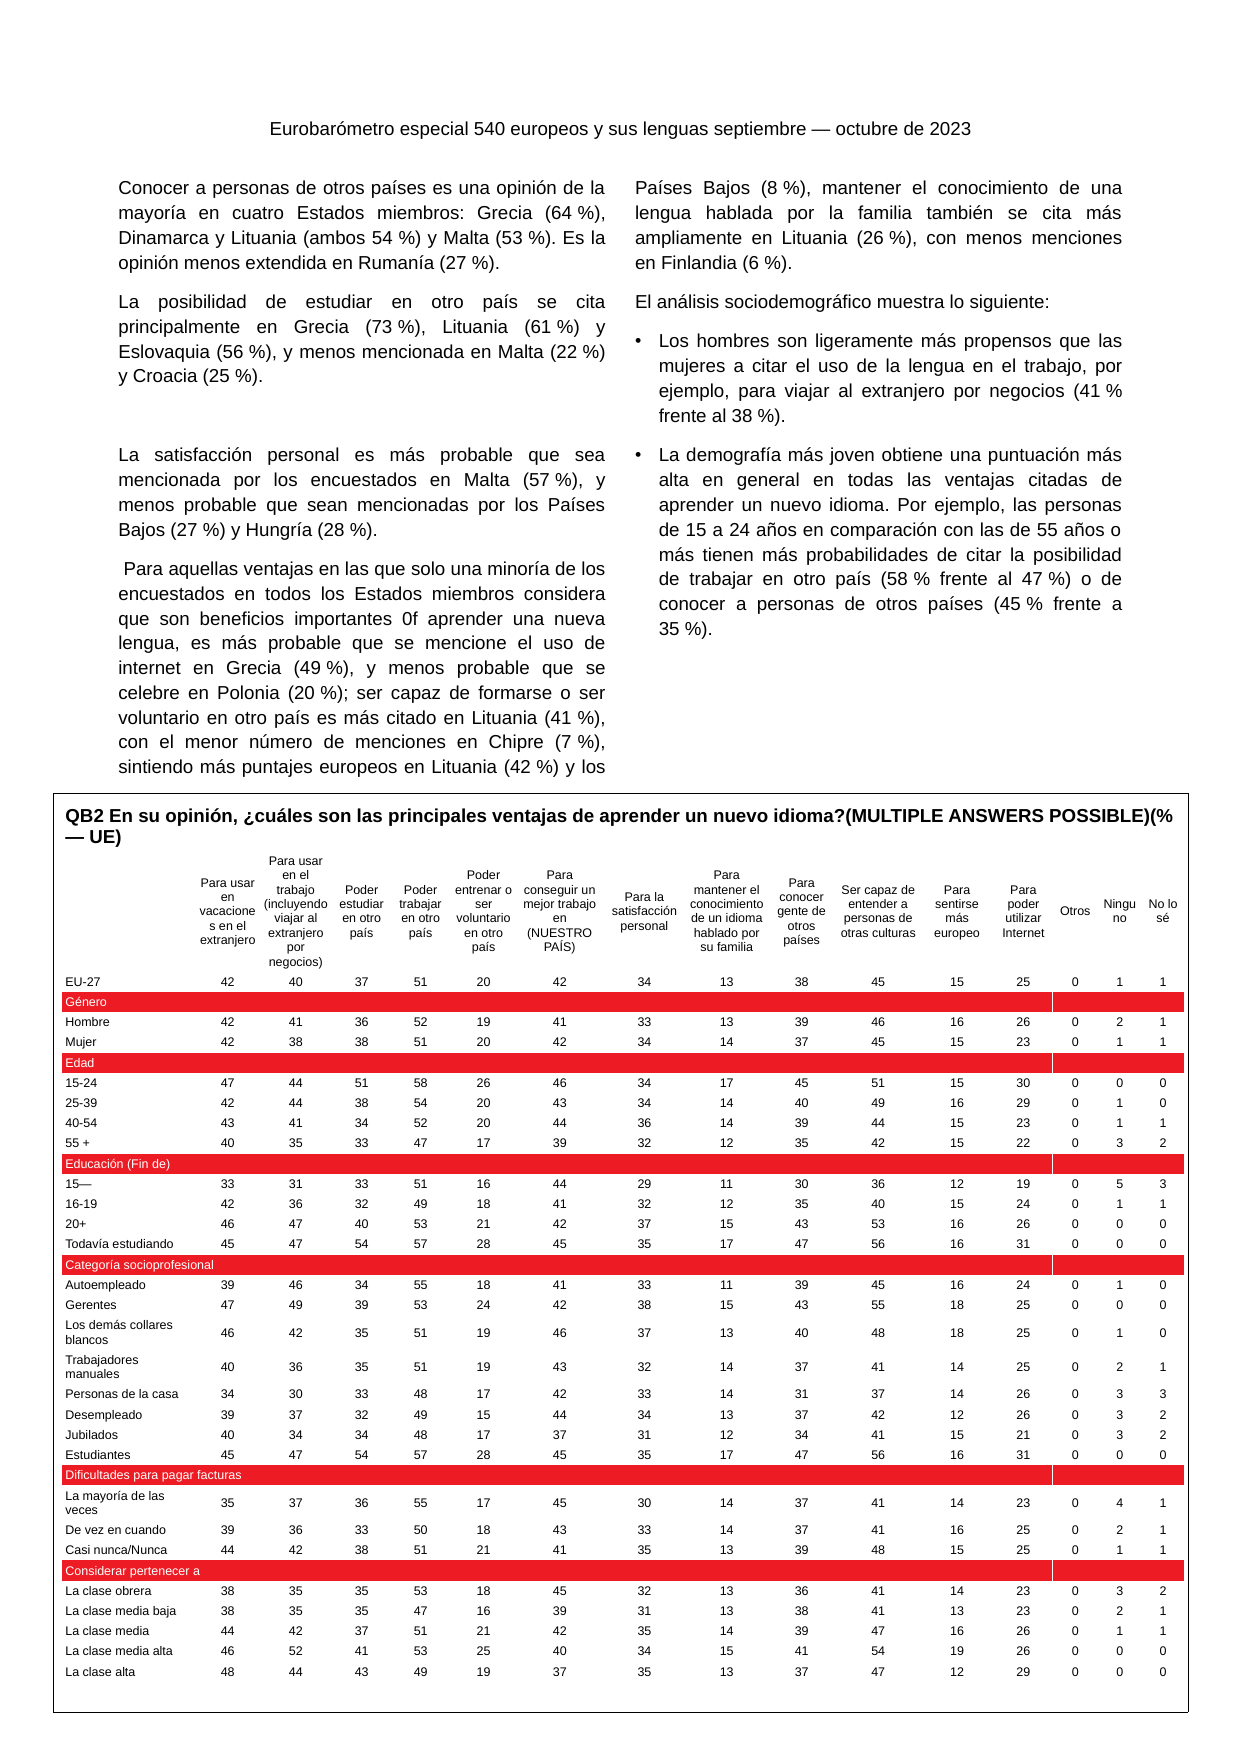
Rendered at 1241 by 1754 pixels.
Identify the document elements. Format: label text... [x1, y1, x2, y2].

table_cell 47 [391, 1133, 450, 1153]
table_cell 37 [767, 1661, 836, 1682]
table_cell [686, 1154, 767, 1174]
table_cell 25 [994, 1315, 1052, 1350]
table_cell 53 [391, 1214, 450, 1234]
table_cell [602, 1465, 686, 1485]
table_cell 26 [994, 1621, 1052, 1641]
table_cell 40 [332, 1214, 391, 1234]
table_cell [517, 1154, 602, 1174]
table_cell 0 [1053, 1350, 1098, 1384]
table_cell 0 [1141, 1641, 1184, 1661]
table_cell 2 [1141, 1133, 1184, 1153]
table_cell 1 [1098, 972, 1141, 992]
table_cell 31 [602, 1425, 686, 1445]
table_cell 33 [602, 1012, 686, 1032]
table_cell 0 [1141, 1295, 1184, 1315]
table_cell 40 [767, 1093, 836, 1113]
table_cell [1141, 1255, 1184, 1275]
table_cell 38 [259, 1032, 332, 1052]
table_cell 18 [920, 1295, 994, 1315]
table_cell 25 [994, 1520, 1052, 1540]
table_cell 41 [836, 1350, 920, 1384]
table_cell 37 [767, 1485, 836, 1520]
table_cell [920, 1255, 994, 1275]
table_cell Casi nunca/Nunca [62, 1540, 196, 1560]
table_cell 45 [836, 972, 920, 992]
table_cell 18 [920, 1315, 994, 1350]
table_cell [1098, 1465, 1141, 1485]
table_cell 16 [920, 1275, 994, 1295]
table_cell 49 [391, 1405, 450, 1425]
table_cell 1 [1098, 1540, 1141, 1560]
table_cell 2 [1141, 1581, 1184, 1601]
table_cell 14 [920, 1350, 994, 1384]
table_cell 0 [1053, 1425, 1098, 1445]
table_cell 39 [517, 1133, 602, 1153]
table_cell 15 [920, 1073, 994, 1093]
table_cell [920, 1465, 994, 1485]
table_cell 38 [767, 972, 836, 992]
table_cell No lo sé [1141, 851, 1184, 972]
table_cell 1 [1141, 1032, 1184, 1052]
table_cell 51 [391, 1540, 450, 1560]
table_cell 0 [1053, 1520, 1098, 1540]
table_cell 33 [332, 1520, 391, 1540]
table_cell 32 [602, 1581, 686, 1601]
table_cell [332, 1053, 391, 1073]
table_cell 21 [994, 1425, 1052, 1445]
table_cell 21 [450, 1214, 517, 1234]
table_cell 17 [450, 1425, 517, 1445]
table_cell [1053, 1465, 1098, 1485]
table_cell 32 [602, 1350, 686, 1384]
table_cell [920, 1154, 994, 1174]
table_cell 12 [920, 1661, 994, 1682]
text La posibilidad de estudiar en otro país se cita principalmente en Grecia (73 %), Lituania (61 %) y Eslovaquia (56 %), y menos mencionada en Malta (22 %) y Croacia (25 %). [118, 291, 605, 387]
table_cell 47 [836, 1621, 920, 1641]
table_cell 33 [602, 1384, 686, 1404]
table_cell 16 [450, 1601, 517, 1621]
table_cell 0 [1098, 1295, 1141, 1315]
table_cell 45 [517, 1581, 602, 1601]
table_cell 15 [920, 1032, 994, 1052]
table_cell 33 [602, 1275, 686, 1295]
table_cell 2 [1098, 1520, 1141, 1540]
table_cell 40 [196, 1133, 259, 1153]
table_cell 37 [767, 1405, 836, 1425]
table_cell 0 [1053, 1214, 1098, 1234]
table_cell 51 [332, 1073, 391, 1093]
table_cell [517, 1465, 602, 1485]
table_cell 37 [517, 1661, 602, 1682]
table_cell 35 [332, 1581, 391, 1601]
table_cell 48 [836, 1540, 920, 1560]
table_cell 25 [994, 972, 1052, 992]
table_cell La clase alta [62, 1661, 196, 1682]
table_cell [686, 1053, 767, 1073]
table_cell 33 [196, 1174, 259, 1194]
table_cell [767, 1560, 836, 1581]
table_cell 0 [1098, 1445, 1141, 1465]
table_cell 0 [1141, 1315, 1184, 1350]
table_cell 3 [1141, 1174, 1184, 1194]
table_cell 39 [196, 1520, 259, 1540]
table_cell [391, 992, 450, 1012]
table_cell 31 [259, 1174, 332, 1194]
table_cell 34 [332, 1425, 391, 1445]
table_cell 47 [259, 1234, 332, 1254]
table_cell 47 [196, 1295, 259, 1315]
table_cell 4 [1098, 1485, 1141, 1520]
table_cell 14 [920, 1581, 994, 1601]
text Para aquellas ventajas en las que solo una minoría de los encuestados en todos los Estados miembros considera que son beneficios importantes 0f aprender una nueva lengua, es más probable que se mencione el uso de internet en Grecia (49 %), y menos probable que se celebre en Polonia (20 %); ser capaz de formarse o ser voluntario en otro país es más citado en Lituania (41 %), con el menor número de menciones en Chipre (7 %), sintiendo más puntajes europeos en Lituania (42 %) y los [118, 558, 605, 778]
table_cell 54 [332, 1234, 391, 1254]
table_cell 15— [62, 1174, 196, 1194]
table_cell 17 [450, 1133, 517, 1153]
table_cell 24 [994, 1194, 1052, 1214]
table_cell 38 [196, 1601, 259, 1621]
table_cell 43 [517, 1350, 602, 1384]
table_cell 52 [259, 1641, 332, 1661]
table_cell 26 [994, 1405, 1052, 1425]
table_cell 46 [517, 1315, 602, 1350]
table_cell 28 [450, 1234, 517, 1254]
table_cell Dificultades para pagar facturas [62, 1465, 517, 1485]
table_cell 26 [994, 1214, 1052, 1234]
table_cell 16 [920, 1214, 994, 1234]
table_cell 19 [994, 1174, 1052, 1194]
table_cell 46 [196, 1315, 259, 1350]
table_cell 45 [836, 1275, 920, 1295]
table_cell 14 [686, 1032, 767, 1052]
table_cell 1 [1141, 1540, 1184, 1560]
table_cell 21 [450, 1621, 517, 1641]
table_cell Otros [1053, 851, 1098, 972]
table_cell 19 [450, 1661, 517, 1682]
table_cell 42 [196, 1032, 259, 1052]
table_cell 44 [196, 1621, 259, 1641]
table_cell 41 [836, 1485, 920, 1520]
table_cell 44 [517, 1405, 602, 1425]
table_cell 20 [450, 1032, 517, 1052]
table_cell [836, 992, 920, 1012]
table_cell 1 [1141, 1485, 1184, 1520]
table_cell 25 [450, 1641, 517, 1661]
table_cell 40-54 [62, 1113, 196, 1133]
table_cell 29 [994, 1661, 1052, 1682]
table_cell 1 [1098, 1194, 1141, 1214]
table_cell 25 [994, 1295, 1052, 1315]
table_cell 14 [920, 1384, 994, 1404]
table_cell 39 [196, 1405, 259, 1425]
table_cell [767, 1465, 836, 1485]
table_cell [602, 1154, 686, 1174]
table_cell 0 [1053, 1384, 1098, 1404]
table_cell 24 [450, 1295, 517, 1315]
table_cell 37 [332, 1621, 391, 1641]
table_cell [994, 992, 1052, 1012]
table_cell 31 [994, 1445, 1052, 1465]
table_cell [994, 1560, 1052, 1581]
table_cell 0 [1053, 1485, 1098, 1520]
table_cell [1141, 1053, 1184, 1073]
table_cell 49 [836, 1093, 920, 1113]
table_cell 15 [686, 1214, 767, 1234]
table_cell 37 [836, 1384, 920, 1404]
table_cell [602, 1255, 686, 1275]
table_cell Categoría socioprofesional [62, 1255, 602, 1275]
table_cell Estudiantes [62, 1445, 196, 1465]
table_cell 57 [391, 1234, 450, 1254]
table_cell 47 [391, 1601, 450, 1621]
table_cell 53 [391, 1295, 450, 1315]
table_cell 36 [836, 1174, 920, 1194]
table_cell 14 [920, 1485, 994, 1520]
table_cell 51 [391, 1621, 450, 1641]
table_cell Para la satisfacción personal [602, 851, 686, 972]
table_cell 1 [1141, 1012, 1184, 1032]
table_cell [994, 1053, 1052, 1073]
table_cell [517, 992, 602, 1012]
table_cell 45 [767, 1073, 836, 1093]
table_cell 0 [1053, 1540, 1098, 1560]
table_cell 0 [1053, 1295, 1098, 1315]
table_cell 35 [602, 1540, 686, 1560]
table_cell 34 [602, 1093, 686, 1113]
table_cell 36 [332, 1485, 391, 1520]
table_cell [259, 992, 332, 1012]
table_cell 2 [1098, 1601, 1141, 1621]
table_cell 39 [767, 1113, 836, 1133]
table_cell 19 [920, 1641, 994, 1661]
table_cell 32 [602, 1194, 686, 1214]
table_cell 17 [450, 1485, 517, 1520]
table_cell 30 [602, 1485, 686, 1520]
table_cell 44 [836, 1113, 920, 1133]
table_cell 54 [332, 1445, 391, 1465]
table_cell 31 [767, 1384, 836, 1404]
table_cell 53 [391, 1581, 450, 1601]
table_cell 31 [994, 1234, 1052, 1254]
table_cell 34 [332, 1275, 391, 1295]
table_cell 42 [517, 1621, 602, 1641]
table_cell 0 [1141, 1073, 1184, 1093]
table_cell 56 [836, 1445, 920, 1465]
table_cell [1053, 1560, 1098, 1581]
table_cell [1141, 1154, 1184, 1174]
table_cell [836, 1560, 920, 1581]
table_cell Poder trabajar en otro país [391, 851, 450, 972]
table_cell 1 [1098, 1315, 1141, 1350]
table_cell 15 [920, 1113, 994, 1133]
table_cell [920, 1053, 994, 1073]
table_cell 0 [1053, 1073, 1098, 1093]
table_cell 17 [686, 1073, 767, 1093]
table_cell [920, 1560, 994, 1581]
table_cell 47 [767, 1234, 836, 1254]
table_cell 16-19 [62, 1194, 196, 1214]
table_cell 23 [994, 1113, 1052, 1133]
table_cell 1 [1141, 1601, 1184, 1621]
table_cell [1053, 1255, 1098, 1275]
table_cell 0 [1053, 1641, 1098, 1661]
table_cell 12 [686, 1194, 767, 1214]
table_cell 20 [450, 1113, 517, 1133]
table_cell 0 [1053, 1275, 1098, 1295]
table_cell 2 [1098, 1350, 1141, 1384]
table_cell 1 [1141, 1350, 1184, 1384]
table_cell 41 [767, 1641, 836, 1661]
table_cell Autoempleado [62, 1275, 196, 1295]
table_cell 45 [517, 1445, 602, 1465]
table_cell 39 [767, 1012, 836, 1032]
table_cell 12 [686, 1133, 767, 1153]
table_cell 0 [1053, 1234, 1098, 1254]
table_cell 16 [920, 1093, 994, 1113]
table_cell 44 [196, 1540, 259, 1560]
table_cell 51 [391, 1315, 450, 1350]
table_cell 16 [920, 1234, 994, 1254]
table_cell 44 [259, 1661, 332, 1682]
table_cell 53 [836, 1214, 920, 1234]
table_cell [767, 1255, 836, 1275]
table_cell 5 [1098, 1174, 1141, 1194]
table_cell 45 [196, 1445, 259, 1465]
table_cell 24 [994, 1275, 1052, 1295]
table_cell 45 [517, 1485, 602, 1520]
table_cell 51 [836, 1073, 920, 1093]
table_cell 42 [196, 1093, 259, 1113]
table_cell 35 [602, 1445, 686, 1465]
table_cell 36 [259, 1520, 332, 1540]
table_cell 0 [1141, 1214, 1184, 1234]
table_cell [391, 1053, 450, 1073]
table_cell 1 [1098, 1032, 1141, 1052]
table_cell 18 [450, 1581, 517, 1601]
table_cell 0 [1053, 1621, 1098, 1641]
table_cell 44 [259, 1073, 332, 1093]
table_cell 38 [332, 1540, 391, 1560]
table_cell [994, 1465, 1052, 1485]
table_cell 40 [517, 1641, 602, 1661]
table_cell 12 [920, 1174, 994, 1194]
table_cell [836, 1255, 920, 1275]
table_cell 13 [686, 1012, 767, 1032]
table_cell 36 [259, 1350, 332, 1384]
table_cell Gerentes [62, 1295, 196, 1315]
table_cell [920, 992, 994, 1012]
table_cell 55 + [62, 1133, 196, 1153]
table_cell 43 [332, 1661, 391, 1682]
table_cell 29 [602, 1174, 686, 1194]
table_cell La clase media alta [62, 1641, 196, 1661]
table_cell Educación (Fin de) [62, 1154, 517, 1174]
table_cell 14 [686, 1520, 767, 1540]
table_cell 35 [767, 1194, 836, 1214]
table_cell Para sentirse más europeo [920, 851, 994, 972]
table_cell [836, 1154, 920, 1174]
table_cell 38 [196, 1581, 259, 1601]
table_cell 20+ [62, 1214, 196, 1234]
table_cell Considerar pertenecer a [62, 1560, 602, 1581]
table_cell 34 [602, 972, 686, 992]
table_cell [196, 1053, 259, 1073]
table_cell 47 [259, 1445, 332, 1465]
table_cell 46 [259, 1275, 332, 1295]
table_cell [1098, 992, 1141, 1012]
table_cell 17 [450, 1384, 517, 1404]
table_cell [994, 1255, 1052, 1275]
table_cell La clase media [62, 1621, 196, 1641]
table_cell [994, 1154, 1052, 1174]
table_cell La clase media baja [62, 1601, 196, 1621]
table_cell 41 [332, 1641, 391, 1661]
table_cell 37 [332, 972, 391, 992]
table_cell 43 [767, 1214, 836, 1234]
table_cell 33 [332, 1384, 391, 1404]
table_cell 40 [259, 972, 332, 992]
table_cell 34 [602, 1073, 686, 1093]
table_cell 1 [1141, 972, 1184, 992]
table_cell 3 [1098, 1425, 1141, 1445]
table_cell 53 [391, 1641, 450, 1661]
table_cell [1098, 1053, 1141, 1073]
table_cell 50 [391, 1520, 450, 1540]
table_cell 13 [686, 1661, 767, 1682]
table_cell 37 [767, 1032, 836, 1052]
table_cell 26 [994, 1384, 1052, 1404]
table_cell 40 [196, 1425, 259, 1445]
table_cell 21 [450, 1540, 517, 1560]
table_cell 41 [836, 1601, 920, 1621]
table_cell La clase obrera [62, 1581, 196, 1601]
table_cell 0 [1098, 1661, 1141, 1682]
table_cell [602, 1560, 686, 1581]
table_cell 0 [1053, 1405, 1098, 1425]
table_cell 49 [259, 1295, 332, 1315]
table_header QB2 En su opinión, ¿cuáles son las principales ventajas de aprender un nuevo idioma?(MULTIPLE ANSWERS POSSIBLE)(% — UE) [62, 802, 1184, 851]
table_cell 42 [517, 1295, 602, 1315]
table_cell 39 [517, 1601, 602, 1621]
table_cell 38 [332, 1032, 391, 1052]
table_cell [686, 1255, 767, 1275]
table_cell 35 [259, 1133, 332, 1153]
table_cell La mayoría de las veces [62, 1485, 196, 1520]
table_cell 22 [994, 1133, 1052, 1153]
table_cell 30 [994, 1073, 1052, 1093]
table_cell 46 [196, 1641, 259, 1661]
table_cell 54 [391, 1093, 450, 1113]
table_cell [1053, 1053, 1098, 1073]
table_cell 46 [836, 1012, 920, 1032]
table_cell 13 [686, 1315, 767, 1350]
table_cell [767, 1154, 836, 1174]
table_cell 13 [686, 1601, 767, 1621]
table_cell 47 [767, 1445, 836, 1465]
table_cell 32 [332, 1405, 391, 1425]
table_cell [1098, 1154, 1141, 1174]
table_cell 29 [994, 1093, 1052, 1113]
table_cell 1 [1098, 1093, 1141, 1113]
table_cell 1 [1141, 1621, 1184, 1641]
table_cell 1 [1141, 1113, 1184, 1133]
list La demografía más joven obtiene una puntuación más alta en general en todas las ventajas citadas de aprender un nuevo idioma. Por ejemplo, las personas de 15 a 24 años en comparación con las de 55 años o más tienen más probabilidades de citar la posibilidad de trabajar en otro país (58 % frente al 47 %) o de conocer a personas de otros países (45 % frente a 35 %). [635, 444, 1122, 639]
table_cell 16 [920, 1012, 994, 1032]
table_cell Edad [62, 1053, 196, 1073]
table_cell 40 [196, 1350, 259, 1384]
text El análisis sociodemográfico muestra lo siguiente: [635, 291, 1122, 312]
table_cell Desempleado [62, 1405, 196, 1425]
table_cell 46 [517, 1073, 602, 1093]
table_cell 0 [1053, 1315, 1098, 1350]
table_cell 0 [1141, 1445, 1184, 1465]
table_cell 0 [1141, 1275, 1184, 1295]
table_cell [686, 1465, 767, 1485]
table_cell 44 [259, 1093, 332, 1113]
table_cell 45 [196, 1234, 259, 1254]
table_cell 42 [836, 1133, 920, 1153]
table_cell 1 [1141, 1194, 1184, 1214]
table_cell 39 [332, 1295, 391, 1315]
table_cell 26 [450, 1073, 517, 1093]
table_cell 0 [1141, 1234, 1184, 1254]
table_cell 25 [994, 1350, 1052, 1384]
table_cell 44 [517, 1174, 602, 1194]
text [54, 794, 1188, 1712]
table_cell Personas de la casa [62, 1384, 196, 1404]
table_cell [767, 1053, 836, 1073]
table_cell 23 [994, 1601, 1052, 1621]
table_cell 0 [1053, 1012, 1098, 1032]
table_cell 17 [686, 1445, 767, 1465]
table_cell Mujer [62, 1032, 196, 1052]
table_cell 28 [450, 1445, 517, 1465]
table_cell 15 [920, 1194, 994, 1214]
table_cell 37 [259, 1405, 332, 1425]
table_cell 56 [836, 1234, 920, 1254]
table_cell 0 [1053, 1661, 1098, 1682]
table_cell 45 [517, 1234, 602, 1254]
table_cell 0 [1053, 1093, 1098, 1113]
table_cell 33 [332, 1174, 391, 1194]
table_cell 41 [836, 1425, 920, 1445]
table_cell 34 [332, 1113, 391, 1133]
table_cell Para poder utilizar Internet [994, 851, 1052, 972]
table_cell 37 [767, 1520, 836, 1540]
table_cell 0 [1053, 1194, 1098, 1214]
table_cell 42 [517, 1032, 602, 1052]
table_cell 42 [259, 1621, 332, 1641]
table_cell 54 [836, 1641, 920, 1661]
table_cell 11 [686, 1174, 767, 1194]
table_cell 38 [602, 1295, 686, 1315]
table_cell 16 [920, 1621, 994, 1641]
table_cell 42 [259, 1540, 332, 1560]
table_cell 34 [196, 1384, 259, 1404]
table_cell 1 [1098, 1621, 1141, 1641]
table_cell [1098, 1560, 1141, 1581]
table_cell 31 [602, 1601, 686, 1621]
table_cell 13 [686, 1540, 767, 1560]
table_cell EU-27 [62, 972, 196, 992]
table_cell 17 [686, 1234, 767, 1254]
table_cell 25 [994, 1540, 1052, 1560]
table_cell [686, 1560, 767, 1581]
table_cell 55 [391, 1275, 450, 1295]
table_cell 42 [836, 1405, 920, 1425]
table_cell 35 [196, 1485, 259, 1520]
table_cell 40 [767, 1315, 836, 1350]
table_cell 43 [767, 1295, 836, 1315]
table_cell 15-24 [62, 1073, 196, 1093]
table_cell 13 [920, 1601, 994, 1621]
table_cell Hombre [62, 1012, 196, 1032]
table_cell 0 [1053, 1174, 1098, 1194]
table_cell [602, 992, 686, 1012]
table_cell 49 [391, 1194, 450, 1214]
table_cell 23 [994, 1032, 1052, 1052]
table_cell [1141, 992, 1184, 1012]
table_cell 15 [920, 1540, 994, 1560]
table_cell 0 [1098, 1073, 1141, 1093]
table_cell 15 [450, 1405, 517, 1425]
table_cell 41 [517, 1012, 602, 1032]
table_cell 35 [332, 1601, 391, 1621]
table_cell 23 [994, 1581, 1052, 1601]
table_cell 42 [196, 1012, 259, 1032]
table_cell 41 [259, 1012, 332, 1032]
table_cell [602, 1053, 686, 1073]
table_cell 52 [391, 1012, 450, 1032]
table_cell 14 [686, 1621, 767, 1641]
table_cell 43 [196, 1113, 259, 1133]
table_cell 0 [1053, 1133, 1098, 1153]
table_cell 3 [1141, 1384, 1184, 1404]
table_cell 38 [767, 1601, 836, 1621]
table_cell 37 [602, 1315, 686, 1350]
table_cell 49 [391, 1661, 450, 1682]
table_cell 0 [1098, 1214, 1141, 1234]
table_cell 39 [767, 1275, 836, 1295]
table_cell [450, 992, 517, 1012]
table_cell Para usar en el trabajo (incluyendo viajar al extranjero por negocios) [259, 851, 332, 972]
table_cell [517, 1053, 602, 1073]
table_cell 2 [1098, 1012, 1141, 1032]
table_cell [62, 851, 196, 972]
table_cell 48 [836, 1315, 920, 1350]
table_cell Ser capaz de entender a personas de otras culturas [836, 851, 920, 972]
table_cell 42 [517, 1214, 602, 1234]
table_cell [1141, 1465, 1184, 1485]
table_cell 42 [196, 1194, 259, 1214]
table_cell 0 [1141, 1093, 1184, 1113]
table_cell 26 [994, 1012, 1052, 1032]
table_cell 41 [259, 1113, 332, 1133]
table_cell Todavía estudiando [62, 1234, 196, 1254]
table_cell 14 [686, 1485, 767, 1520]
table_cell 34 [767, 1425, 836, 1445]
table_cell 3 [1098, 1405, 1141, 1425]
table_cell 39 [196, 1275, 259, 1295]
table_cell 2 [1141, 1425, 1184, 1445]
table_cell Para conocer gente de otros países [767, 851, 836, 972]
table_cell [1098, 1255, 1141, 1275]
table_cell 51 [391, 1350, 450, 1384]
table_cell De vez en cuando [62, 1520, 196, 1540]
table_cell 41 [517, 1194, 602, 1214]
table_cell Poder entrenar o ser voluntario en otro país [450, 851, 517, 972]
table_cell 51 [391, 1174, 450, 1194]
table_cell 37 [259, 1485, 332, 1520]
table_cell 47 [836, 1661, 920, 1682]
table_cell 57 [391, 1445, 450, 1465]
table_cell [332, 992, 391, 1012]
table_cell 20 [450, 1093, 517, 1113]
table_cell 37 [767, 1350, 836, 1384]
table_cell 19 [450, 1012, 517, 1032]
table_cell 32 [332, 1194, 391, 1214]
table_cell 37 [517, 1425, 602, 1445]
list Los hombres son ligeramente más propensos que las mujeres a citar el uso de la lengua en el trabajo, por ejemplo, para viajar al extranjero por negocios (41 % frente al 38 %). [635, 330, 1122, 426]
table_cell 35 [259, 1581, 332, 1601]
table_cell 48 [391, 1384, 450, 1404]
table_cell 14 [686, 1384, 767, 1404]
table_cell 44 [517, 1113, 602, 1133]
table_cell 43 [517, 1520, 602, 1540]
table_cell 48 [391, 1425, 450, 1445]
table_cell 13 [686, 1405, 767, 1425]
text Países Bajos (8 %), mantener el conocimiento de una lengua hablada por la familia también se cita más ampliamente en Lituania (26 %), con menos menciones en Finlandia (6 %). [635, 177, 1122, 273]
table_cell 0 [1098, 1641, 1141, 1661]
table_cell 0 [1053, 1601, 1098, 1621]
table_cell Género [62, 992, 196, 1012]
table_cell 39 [767, 1540, 836, 1560]
text La satisfacción personal es más probable que sea mencionada por los encuestados en Malta (57 %), y menos probable que sean mencionadas por los Países Bajos (27 %) y Hungría (28 %). [118, 444, 605, 540]
table_cell [836, 1465, 920, 1485]
table_cell [259, 1053, 332, 1073]
table_cell Para usar en vacaciones en el extranjero [196, 851, 259, 972]
table_cell [1053, 992, 1098, 1012]
table_cell 35 [259, 1601, 332, 1621]
table_cell 36 [332, 1012, 391, 1032]
table_cell 33 [332, 1133, 391, 1153]
table_cell 3 [1098, 1384, 1141, 1404]
table_cell 37 [602, 1214, 686, 1234]
table_cell 12 [686, 1425, 767, 1445]
table_cell 19 [450, 1315, 517, 1350]
table_cell 25-39 [62, 1093, 196, 1113]
table_cell 42 [517, 1384, 602, 1404]
table_cell 18 [450, 1275, 517, 1295]
table_cell 16 [920, 1520, 994, 1540]
table_cell 0 [1053, 1581, 1098, 1601]
table_cell 38 [332, 1093, 391, 1113]
table_cell 48 [196, 1661, 259, 1682]
table_cell 0 [1098, 1234, 1141, 1254]
table_cell Para mantener el conocimiento de un idioma hablado por su familia [686, 851, 767, 972]
table_cell 55 [391, 1485, 450, 1520]
table_cell 40 [836, 1194, 920, 1214]
table_cell 2 [1141, 1405, 1184, 1425]
table_cell Ninguno [1098, 851, 1141, 972]
table_cell 42 [517, 972, 602, 992]
table_cell [1053, 1154, 1098, 1174]
table_cell 35 [602, 1661, 686, 1682]
table_cell 45 [836, 1032, 920, 1052]
table_cell 0 [1053, 972, 1098, 992]
table_cell 12 [920, 1405, 994, 1425]
table_cell 14 [686, 1350, 767, 1384]
table_cell 15 [920, 1425, 994, 1445]
table_cell 13 [686, 1581, 767, 1601]
table_cell 34 [259, 1425, 332, 1445]
table_cell Trabajadores manuales [62, 1350, 196, 1384]
table_cell [450, 1053, 517, 1073]
table_cell 1 [1098, 1275, 1141, 1295]
table_cell 15 [920, 1133, 994, 1153]
text Conocer a personas de otros países es una opinión de la mayoría en cuatro Estados miembros: Grecia (64 %), Dinamarca y Lituania (ambos 54 %) y Malta (53 %). Es la opinión menos extendida en Rumanía (27 %). [118, 177, 605, 273]
table_cell 47 [259, 1214, 332, 1234]
table_cell 35 [602, 1621, 686, 1641]
table_cell 34 [602, 1641, 686, 1661]
table_cell 55 [836, 1295, 920, 1315]
table_cell 35 [767, 1133, 836, 1153]
table_cell 3 [1098, 1581, 1141, 1601]
table_cell 23 [994, 1485, 1052, 1520]
table_cell 33 [602, 1520, 686, 1540]
table_cell 52 [391, 1113, 450, 1133]
table_cell 15 [686, 1641, 767, 1661]
table_cell 15 [686, 1295, 767, 1315]
table_cell 36 [602, 1113, 686, 1133]
table_cell 14 [686, 1093, 767, 1113]
table_cell 41 [517, 1275, 602, 1295]
table_cell 34 [602, 1032, 686, 1052]
table_cell 51 [391, 1032, 450, 1052]
table_cell 41 [836, 1581, 920, 1601]
table_cell 20 [450, 972, 517, 992]
table_cell 0 [1053, 1032, 1098, 1052]
table_cell Poder estudiar en otro país [332, 851, 391, 972]
table_cell [1141, 1560, 1184, 1581]
table_cell 14 [686, 1113, 767, 1133]
table_cell [686, 992, 767, 1012]
table_cell 42 [259, 1315, 332, 1350]
table_cell 51 [391, 972, 450, 992]
table_cell 0 [1141, 1661, 1184, 1682]
table_cell 42 [196, 972, 259, 992]
table_cell 35 [602, 1234, 686, 1254]
table_cell 35 [332, 1350, 391, 1384]
table_cell 3 [1098, 1133, 1141, 1153]
table_cell 39 [767, 1621, 836, 1641]
table_cell 19 [450, 1350, 517, 1384]
table_cell 0 [1053, 1445, 1098, 1465]
table_cell 30 [767, 1174, 836, 1194]
table_cell 34 [602, 1405, 686, 1425]
table_cell 1 [1098, 1113, 1141, 1133]
table_cell 18 [450, 1194, 517, 1214]
table_cell 43 [517, 1093, 602, 1113]
table_cell 0 [1053, 1113, 1098, 1133]
table_cell 26 [994, 1641, 1052, 1661]
table_cell 16 [920, 1445, 994, 1465]
table_cell 35 [332, 1315, 391, 1350]
table_cell 41 [836, 1520, 920, 1540]
table_cell 16 [450, 1174, 517, 1194]
table_cell [836, 1053, 920, 1073]
table_cell Los demás collares blancos [62, 1315, 196, 1350]
table_cell 30 [259, 1384, 332, 1404]
table_cell 13 [686, 972, 767, 992]
table_cell 32 [602, 1133, 686, 1153]
table_cell Para conseguir un mejor trabajo en (NUESTRO PAÍS) [517, 851, 602, 972]
table_cell [767, 992, 836, 1012]
table_cell 18 [450, 1520, 517, 1540]
table_cell 1 [1141, 1520, 1184, 1540]
table_cell 46 [196, 1214, 259, 1234]
table_cell 36 [767, 1581, 836, 1601]
table_cell 15 [920, 972, 994, 992]
table_cell Jubilados [62, 1425, 196, 1445]
table_cell 36 [259, 1194, 332, 1214]
table_cell [196, 992, 259, 1012]
table_cell 47 [196, 1073, 259, 1093]
table_cell 58 [391, 1073, 450, 1093]
table_cell 11 [686, 1275, 767, 1295]
table_cell 41 [517, 1540, 602, 1560]
